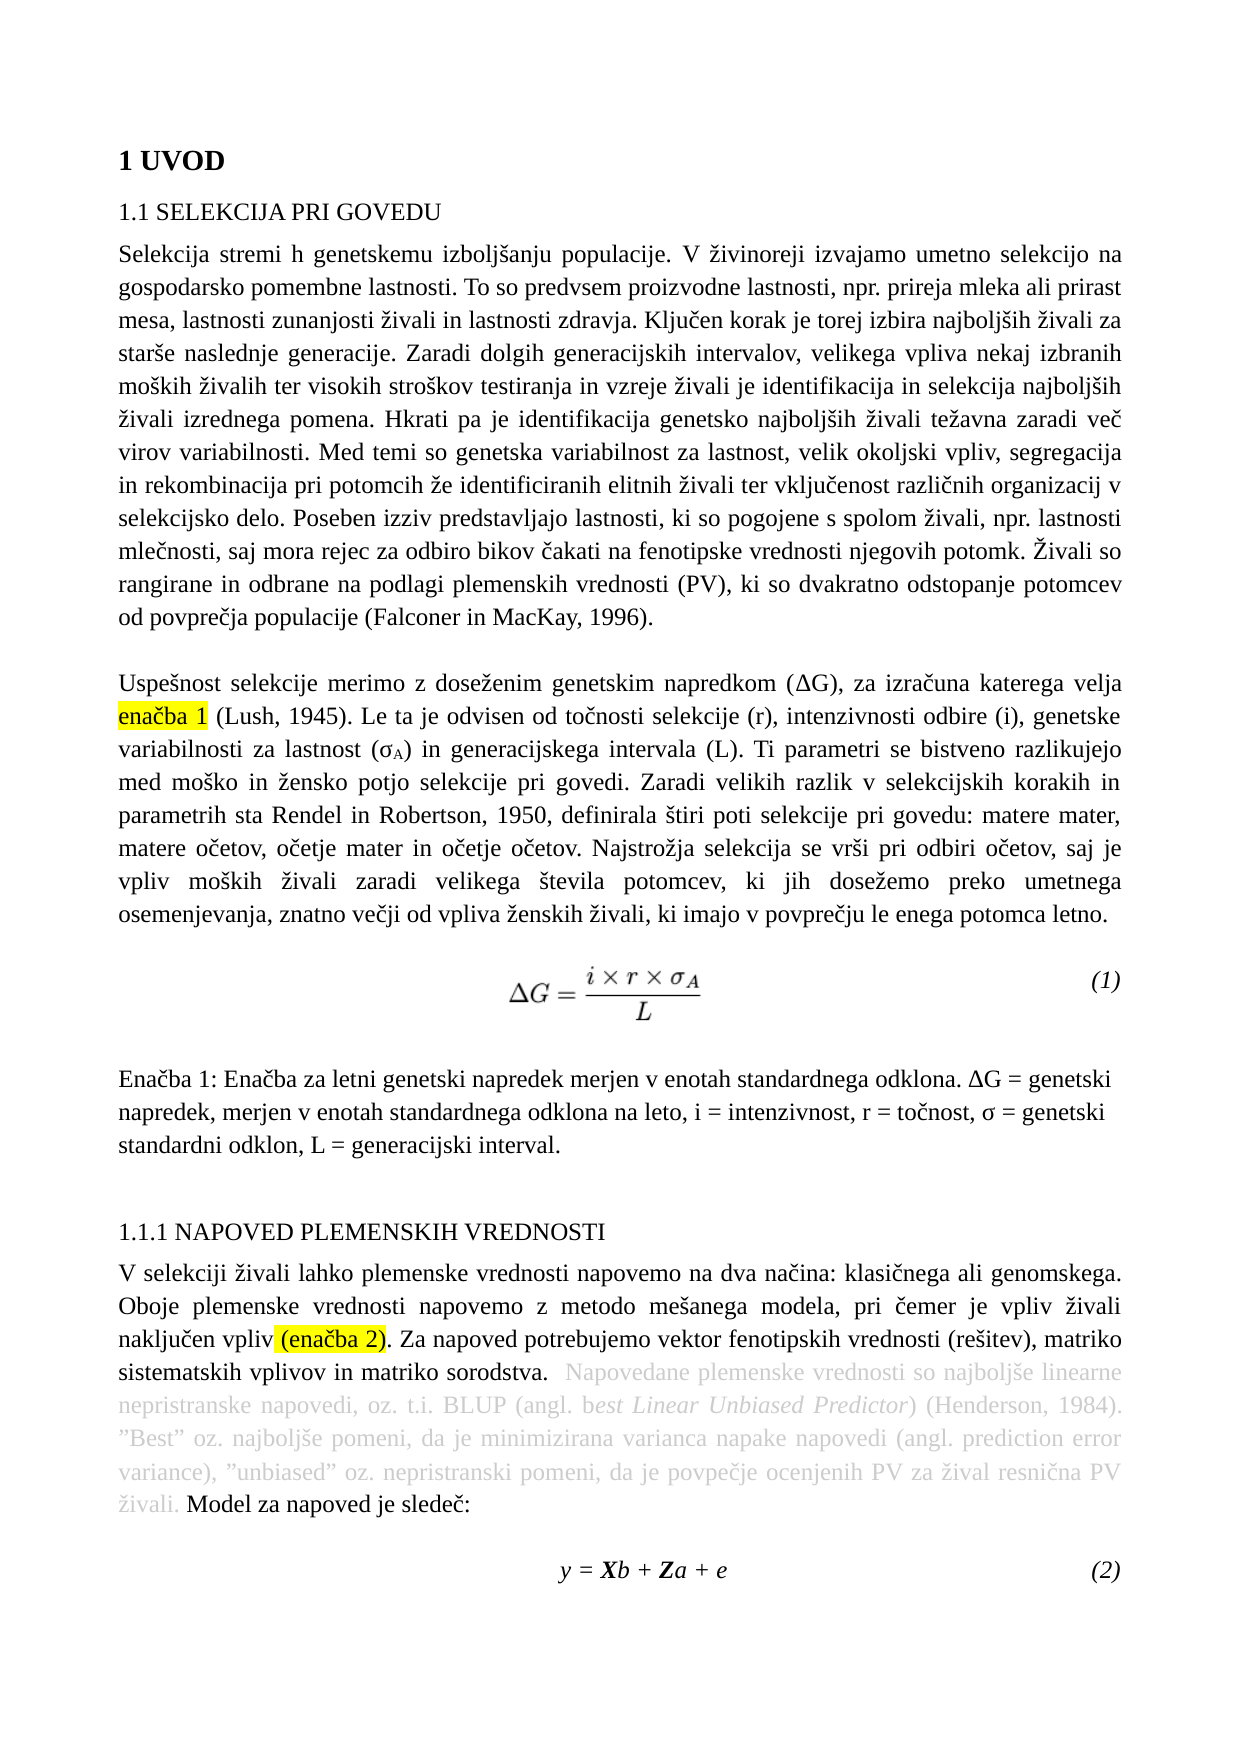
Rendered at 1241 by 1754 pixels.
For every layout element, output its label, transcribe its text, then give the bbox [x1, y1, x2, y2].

text standardni odklon, L = generacijski interval. [118, 1130, 1123, 1159]
subtitle 1 UVOD [118, 143, 1123, 177]
text (1) [727, 965, 1123, 994]
text Uspešnost selekcije merimo z doseženim genetskim napredkom (ΔG), za izračuna katerega velja enačba 1 (Lush, 1945). Le ta je odvisen od točnosti selekcije (r), intenzivnosti odbire (i), genetske variabilnosti za lastnost (σA) in generacijskega intervala (L). Ti parametri se bistveno razlikujejo med moško in žensko potjo selekcije pri govedi. Zaradi velikih razlik v selekcijskih korakih in parametrih sta Rendel in Robertson, 1950, definirala štiri poti selekcije pri govedu: matere mater, matere očetov, očetje mater in očetje očetov. Najstrožja selekcija se vrši pri odbiri očetov, saj je vpliv moških živali zaradi velikega števila potomcev, ki jih dosežemo preko umetnega osemenjevanja, znatno večji od vpliva ženskih živali, ki imajo v povprečju le enega potomca letno. [118, 668, 1123, 928]
text V selekciji živali lahko plemenske vrednosti napovemo na dva načina: klasičnega ali genomskega. Oboje plemenske vrednosti napovemo z metodo mešanega modela, pri čemer je vpliv živali naključen vpliv (enačba 2). Za napoved potrebujemo vektor fenotipskih vrednosti (rešitev), matriko sistematskih vplivov in matriko sorodstva. Napovedane plemenske vrednosti so najboljše linearne nepristranske napovedi, oz. t.i. BLUP (angl. best Linear Unbiased Predictor) (Henderson, 1984). ”Best” oz. najboljše pomeni, da je minimizirana varianca napake napovedi (angl. prediction error variance), ”unbiased” oz. nepristranski pomeni, da je povpečje ocenjenih PV za žival resnična PV živali. Model za napoved je sledeč: [118, 1258, 1123, 1518]
subtitle 1.1 selekcija pri govedu [118, 197, 1123, 226]
subtitle 1.1.1 Napoved plemenskih vrednosti [118, 1217, 1123, 1246]
text Enačba 1: Enačba za letni genetski napredek merjen v enotah standardnega odklona. ∆G = genetski [118, 1064, 1123, 1093]
text Selekcija stremi h genetskemu izboljšanju populacije. V živinoreji izvajamo umetno selekcijo na gospodarsko pomembne lastnosti. To so predvsem proizvodne lastnosti, npr. prireja mleka ali prirast mesa, lastnosti zunanjosti živali in lastnosti zdravja. Ključen korak je torej izbira najboljših živali za starše naslednje generacije. Zaradi dolgih generacijskih intervalov, velikega vpliva nekaj izbranih moških živalih ter visokih stroškov testiranja in vzreje živali je identifikacija in selekcija najboljših živali izrednega pomena. Hkrati pa je identifikacija genetsko najboljših živali težavna zaradi več virov variabilnosti. Med temi so genetska variabilnost za lastnost, velik okoljski vpliv, segregacija in rekombinacija pri potomcih že identificiranih elitnih živali ter vključenost različnih organizacij v selekcijsko delo. Poseben izziv predstavljajo lastnosti, ki so pogojene s spolom živali, npr. lastnosti mlečnosti, saj mora rejec za odbiro bikov čakati na fenotipske vrednosti njegovih potomk. Živali so rangirane in odbrane na podlagi plemenskih vrednosti (PV), ki so dvakratno odstopanje potomcev od povprečja populacije (Falconer in MacKay, 1996). [118, 239, 1123, 631]
text napredek, merjen v enotah standardnega odklona na leto, i = intenzivnost, r = točnost, σ = genetski [118, 1097, 1123, 1126]
text y = Xb + Za + e (2) [118, 1556, 1123, 1584]
text [118, 965, 499, 994]
picture [499, 947, 727, 1037]
